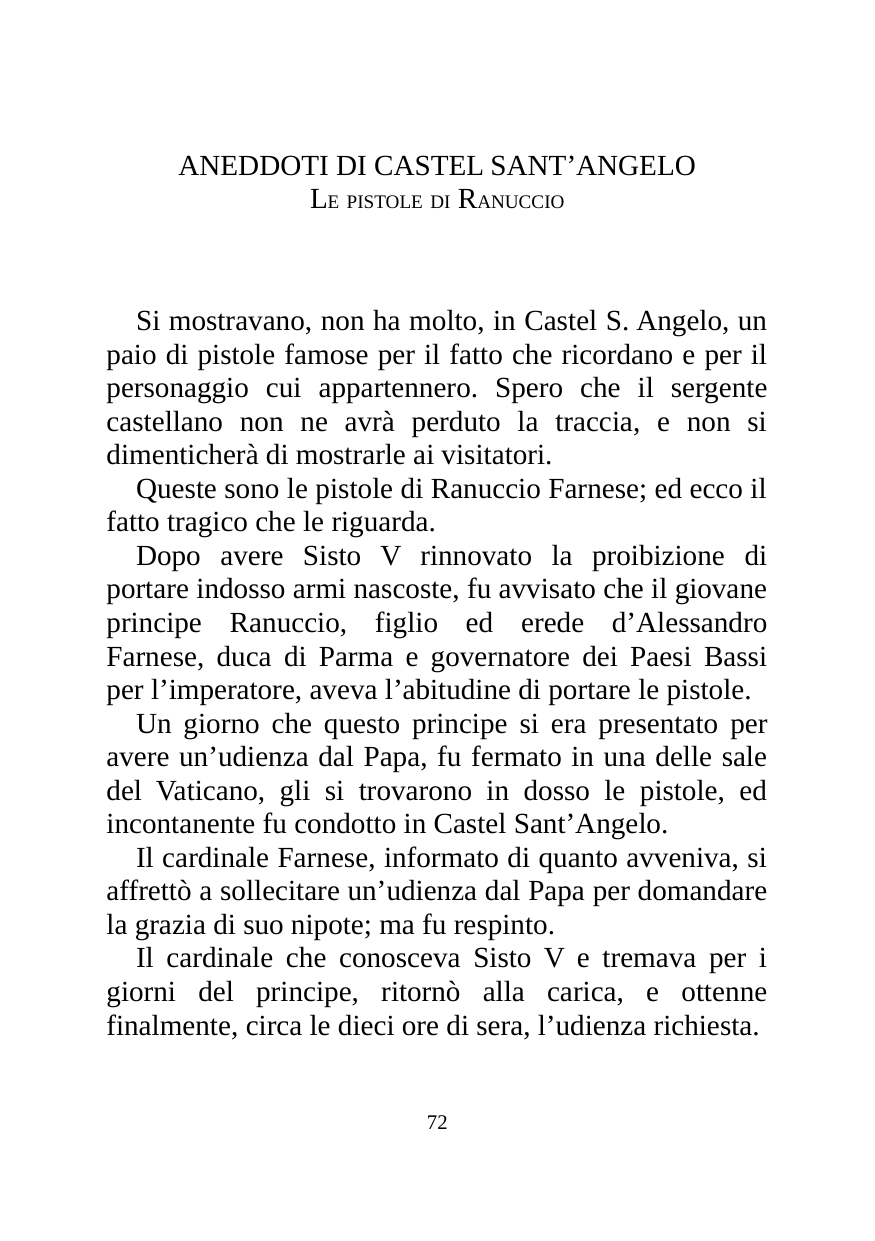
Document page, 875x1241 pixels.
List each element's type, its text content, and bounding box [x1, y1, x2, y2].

text Il cardinale che conosceva Sisto V e tremava per i giorni del principe, ritornò alla carica, e ottenne finalmente, circa le dieci ore di sera, l’udienza richiesta. [106, 941, 768, 1041]
text Dopo avere Sisto V rinnovato la proibizione di portare indosso armi nascoste, fu avvisato che il giovane principe Ranuccio, figlio ed erede d’Alessandro Farnese, duca di Parma e governatore dei Paesi Bassi per l’imperatore, aveva l’abitudine di portare le pistole. [106, 538, 768, 706]
text Il cardinale Farnese, informato di quanto avveniva, si affrettò a sollecitare un’udienza dal Papa per domandare la grazia di suo nipote; ma fu respinto. [106, 840, 768, 941]
text Un giorno che questo principe si era presentato per avere un’udienza dal Papa, fu fermato in una delle sale del Vaticano, gli si trovarono in dosso le pistole, ed incontanente fu condotto in Castel Sant’Angelo. [106, 706, 768, 840]
subtitle ANEDDOTI DI CASTEL SANT’ANGELO Le pistole di Ranuccio [106, 148, 768, 215]
text Si mostravano, non ha molto, in Castel S. Angelo, un paio di pistole famose per il fatto che ricordano e per il personaggio cui appartennero. Spero che il sergente castellano non ne avrà perduto la traccia, e non si dimenticherà di mostrarle ai visitatori. [106, 303, 768, 471]
text Queste sono le pistole di Ranuccio Farnese; ed ecco il fatto tragico che le riguarda. [106, 471, 768, 538]
